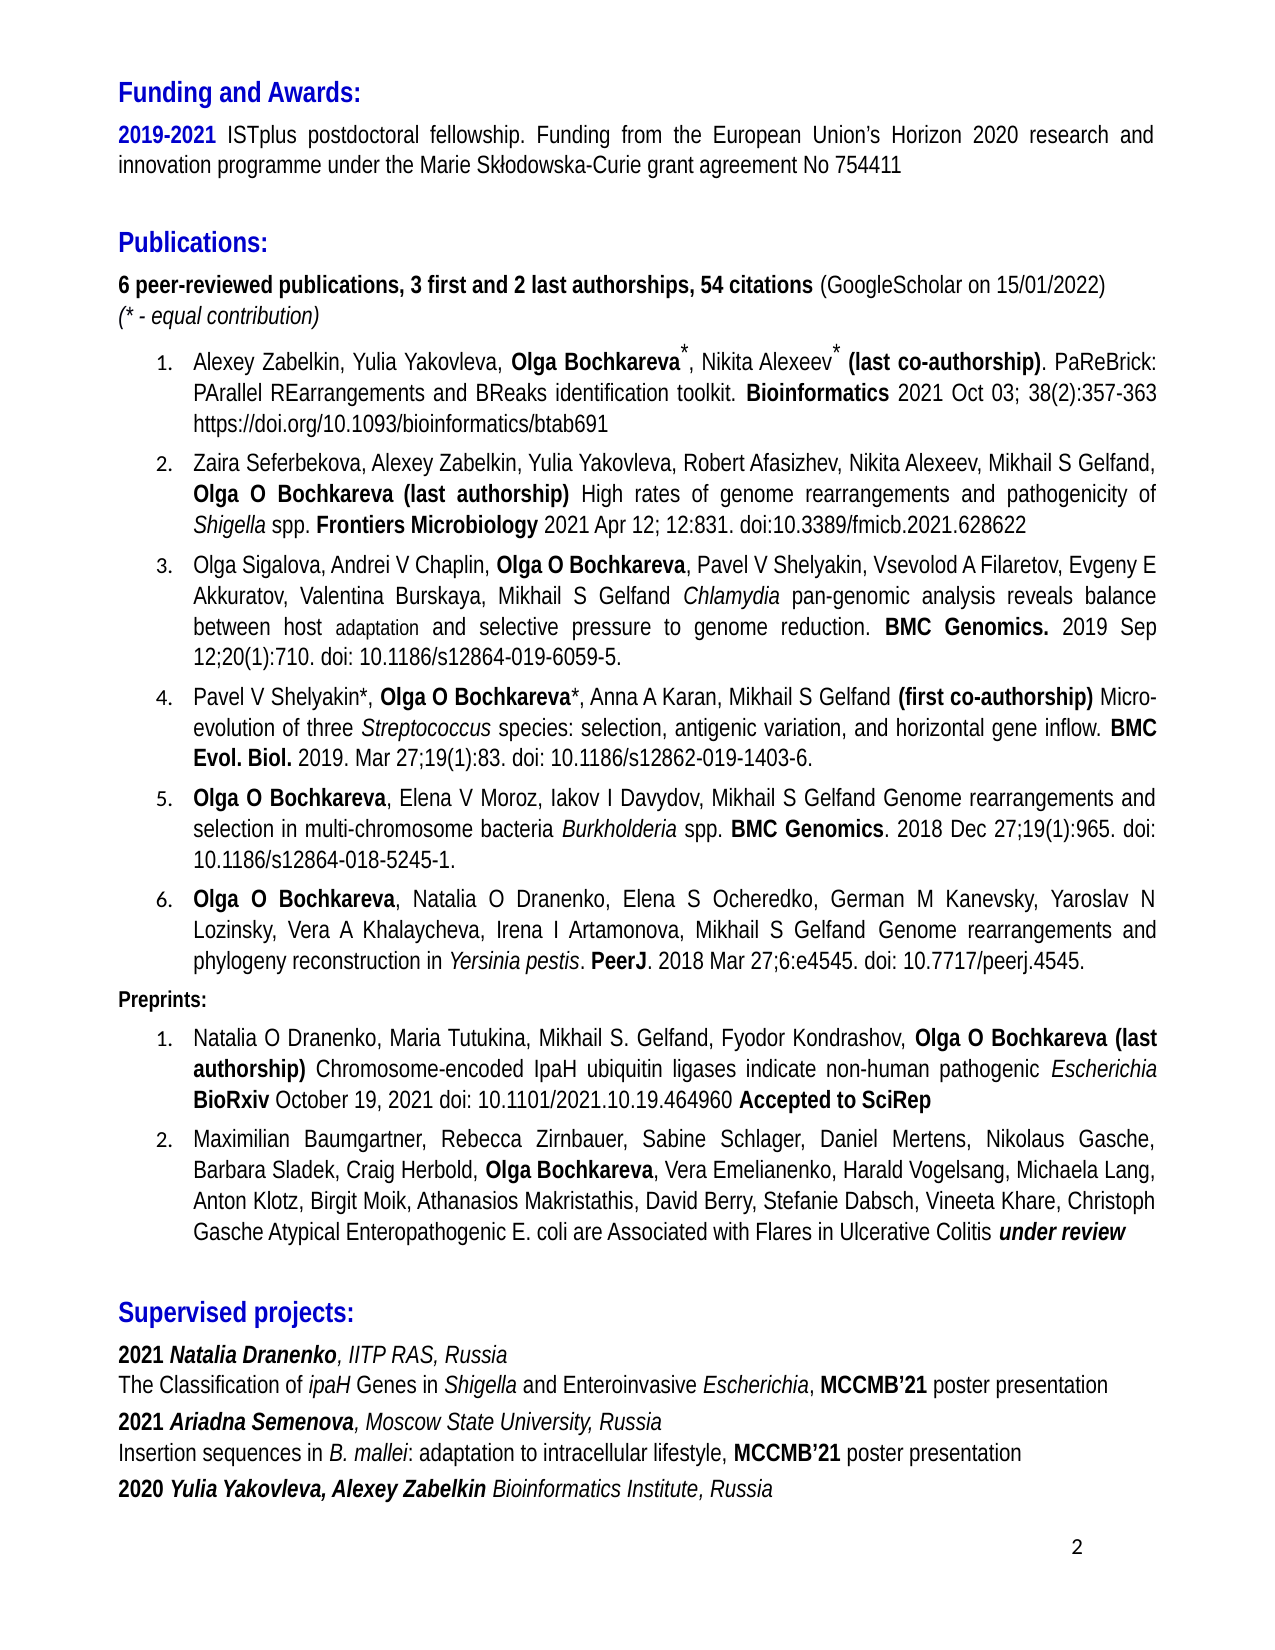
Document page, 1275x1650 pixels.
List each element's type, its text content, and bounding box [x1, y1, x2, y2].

list 2020 Yulia Yakovleva, Alexey Zabelkin Bioinformatics Institute, Russia [118, 1474, 1157, 1503]
list Supervised projects: [118, 1295, 1157, 1328]
list Preprints: [118, 986, 1157, 1012]
text Publications: [118, 226, 1157, 259]
list Zaira Seferbekova, Alexey Zabelkin, Yulia Yakovleva, Robert Afasizhev, Nikita Alexeev, Mikhail S Gelfand, Olga O Bochkareva (last authorship) High rates of genome rearrangements and pathogenicity of Shigella spp. Frontiers Microbiology 2021 Apr 12; 12:831. doi:10.3389/fmicb.2021.628622 [156, 448, 1157, 539]
list Olga O Bochkareva, Natalia O Dranenko, Elena S Ocheredko, German M Kanevsky, Yaroslav N Lozinsky, Vera A Khalaycheva, Irena I Artamonova, Mikhail S Gelfand Genome rearrangements and phylogeny reconstruction in Yersinia pestis. PeerJ. 2018 Mar 27;6:e4545. doi: 10.7717/peerj.4545. [156, 884, 1157, 975]
list Pavel V Shelyakin*, Olga O Bochkareva*, Anna A Karan, Mikhail S Gelfand (first co-authorship) Micro-evolution of three Streptococcus species: selection, antigenic variation, and horizontal gene inflow. BMC Evol. Biol. 2019. Mar 27;19(1):83. doi: 10.1186/s12862-019-1403-6. [156, 682, 1157, 772]
list Olga Sigalova, Andrei V Chaplin, Olga O Bochkareva, Pavel V Shelyakin, Vsevolod A Filaretov, Evgeny E Akkuratov, Valentina Burskaya, Mikhail S Gelfand Chlamydia pan-genomic analysis reveals balance between host adaptation and selective pressure to genome reduction. BMC Genomics. 2019 Sep 12;20(1):710. doi: 10.1186/s12864-019-6059-5. [156, 550, 1157, 671]
list Natalia O Dranenko, Maria Tutukina, Mikhail S. Gelfand, Fyodor Kondrashov, Olga O Bochkareva (last authorship) Chromosome-encoded IpaH ubiquitin ligases indicate non-human pathogenic Escherichia BioRxiv October 19, 2021 doi: 10.1101/2021.10.19.464960 Accepted to SciRep [156, 1023, 1157, 1113]
text (* - equal contribution) [118, 301, 1157, 329]
text 2021 Natalia Dranenko, IITP RAS, Russia [118, 1340, 1157, 1368]
text 6 peer-reviewed publications, 3 first and 2 last authorships, 54 citations (GoogleScholar on 15/01/2022) [118, 270, 1157, 299]
list Insertion sequences in B. mallei: adaptation to intracellular lifestyle, MCCMB’21 poster presentation [118, 1438, 1157, 1466]
list Olga O Bochkareva, Elena V Moroz, Iakov I Davydov, Mikhail S Gelfand Genome rearrangements and selection in multi-chromosome bacteria Burkholderia spp. BMC Genomics. 2018 Dec 27;19(1):965. doi: 10.1186/s12864-018-5245-1. [156, 783, 1157, 873]
list 2021 Ariadna Semenova, Moscow State University, Russia [118, 1407, 1157, 1436]
text Funding and Awards: [118, 75, 1157, 108]
text The Classification of ipaH Genes in Shigella and Enteroinvasive Escherichia, MCCMB’21 poster presentation [118, 1370, 1157, 1399]
list Maximilian Baumgartner, Rebecca Zirnbauer, Sabine Schlager, Daniel Mertens, Nikolaus Gasche, Barbara Sladek, Craig Herbold, Olga Bochkareva, Vera Emelianenko, Harald Vogelsang, Michaela Lang, Anton Klotz, Birgit Moik, Athanasios Makristathis, David Berry, Stefanie Dabsch, Vineeta Khare, Christoph Gasche Atypical Enteropathogenic E. coli are Associated with Flares in Ulcerative Colitis under review [156, 1124, 1157, 1245]
list Alexey Zabelkin, Yulia Yakovleva, Olga Bochkareva*, Nikita Alexeev* (last co-authorship). PaReBrick: PArallel REarrangements and BReaks identification toolkit. Bioinformatics 2021 Oct 03; 38(2):357-363 https://doi.org/10.1093/bioinformatics/btab691 [156, 338, 1157, 437]
text 2019-2021 ISTplus postdoctoral fellowship. Funding from the European Union’s Horizon 2020 research and innovation programme under the Marie Skłodowska-Curie grant agreement No 754411 [118, 120, 1157, 179]
